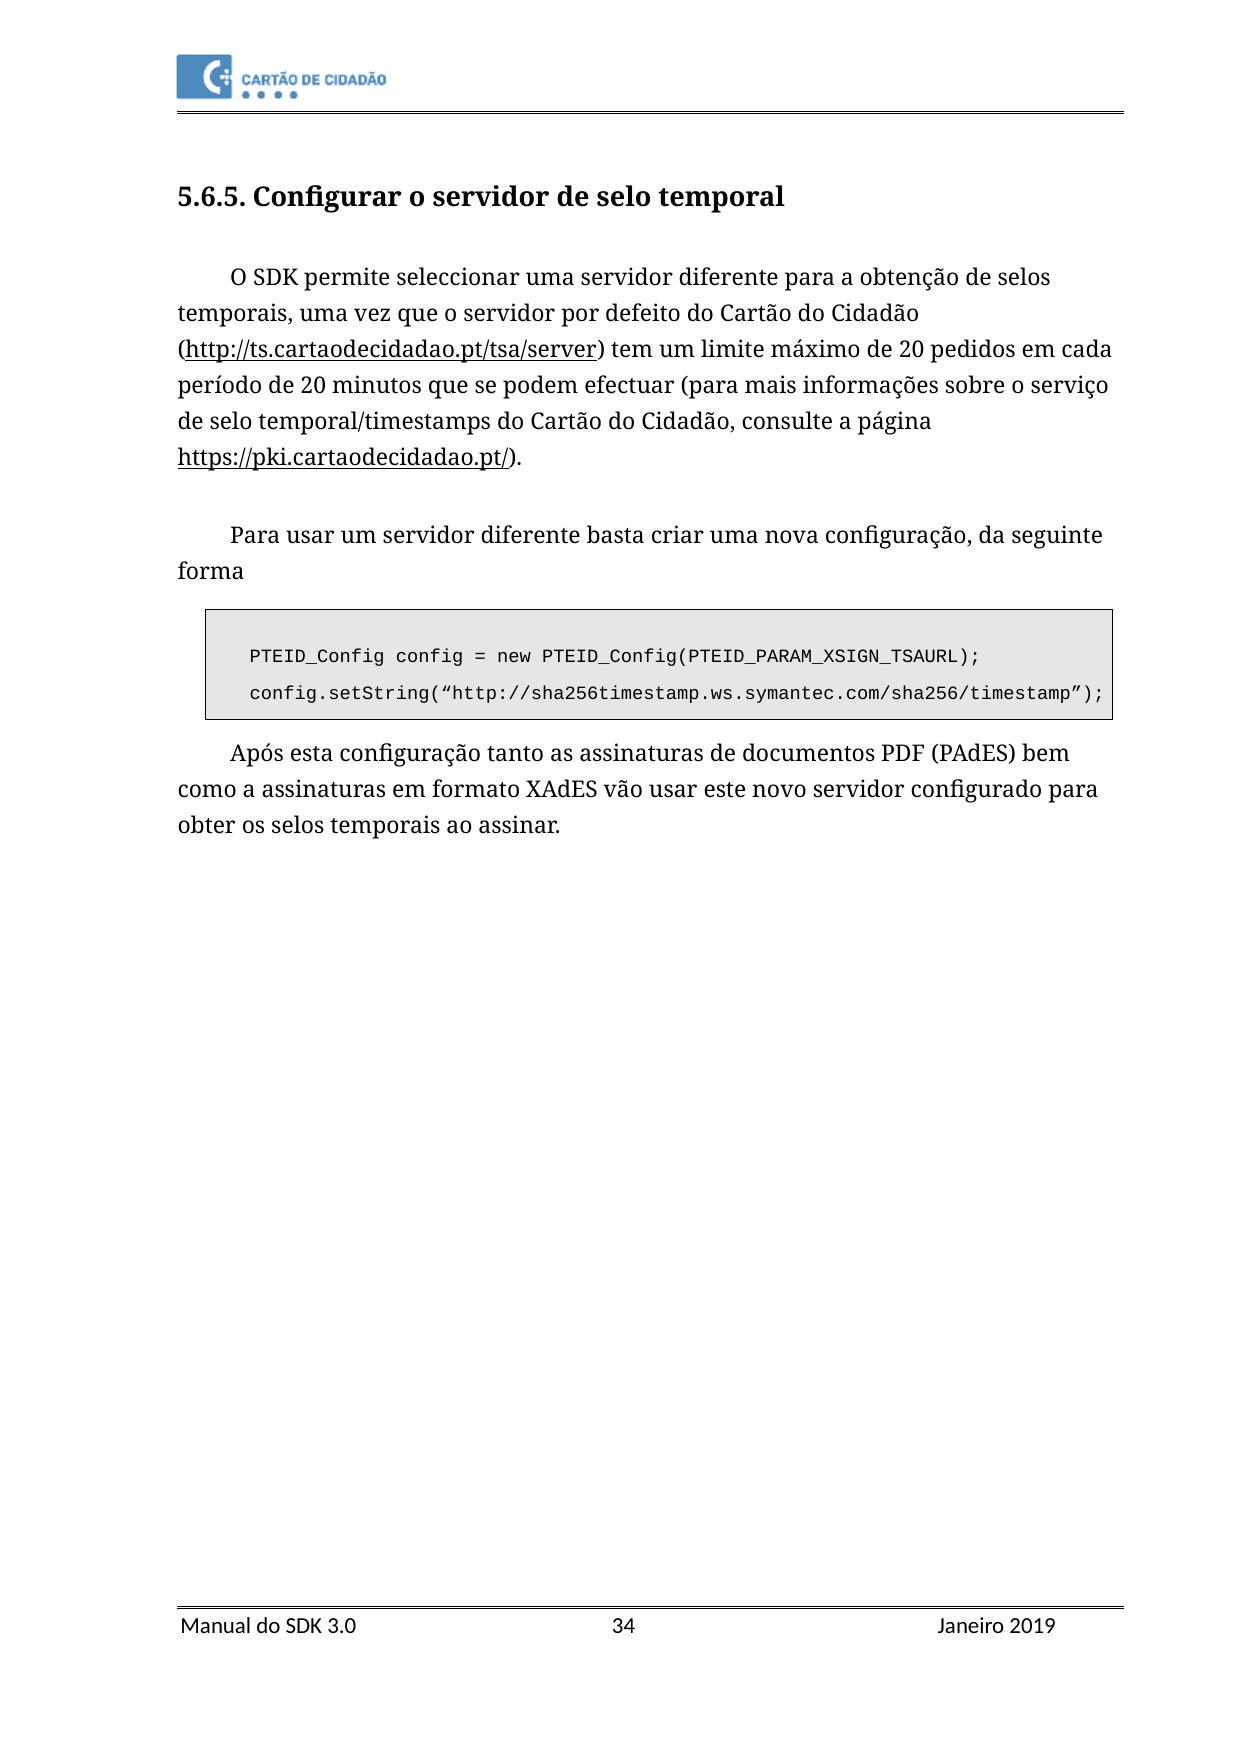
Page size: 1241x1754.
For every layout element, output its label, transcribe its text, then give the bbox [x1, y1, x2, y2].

text PTEID_Config config = new PTEID_Config(PTEID_PARAM_XSIGN_TSAURL); [206, 647, 1112, 668]
picture [174, 49, 428, 106]
text config.setString(“http://sha256timestamp.ws.symantec.com/sha256/timestamp”); [206, 684, 1112, 705]
text Para usar um servidor diferente basta criar uma nova configuração, da seguinte forma [177, 519, 1124, 586]
text O SDK permite seleccionar uma servidor diferente para a obtenção de selos temporais, uma vez que o servidor por defeito do Cartão do Cidadão (http://ts.cartaodecidadao.pt/tsa/server) tem um limite máximo de 20 pedidos em cada período de 20 minutos que se podem efectuar (para mais informações sobre o serviço de selo temporal/timestamps do Cartão do Cidadão, consulte a página https://pki.cartaodecidadao.pt/). [177, 261, 1124, 472]
subtitle Configurar o servidor de selo temporal [177, 177, 1124, 214]
text Após esta configuração tanto as assinaturas de documentos PDF (PAdES) bem como a assinaturas em formato XAdES vão usar este novo servidor configurado para obter os selos temporais ao assinar. [177, 633, 1124, 840]
